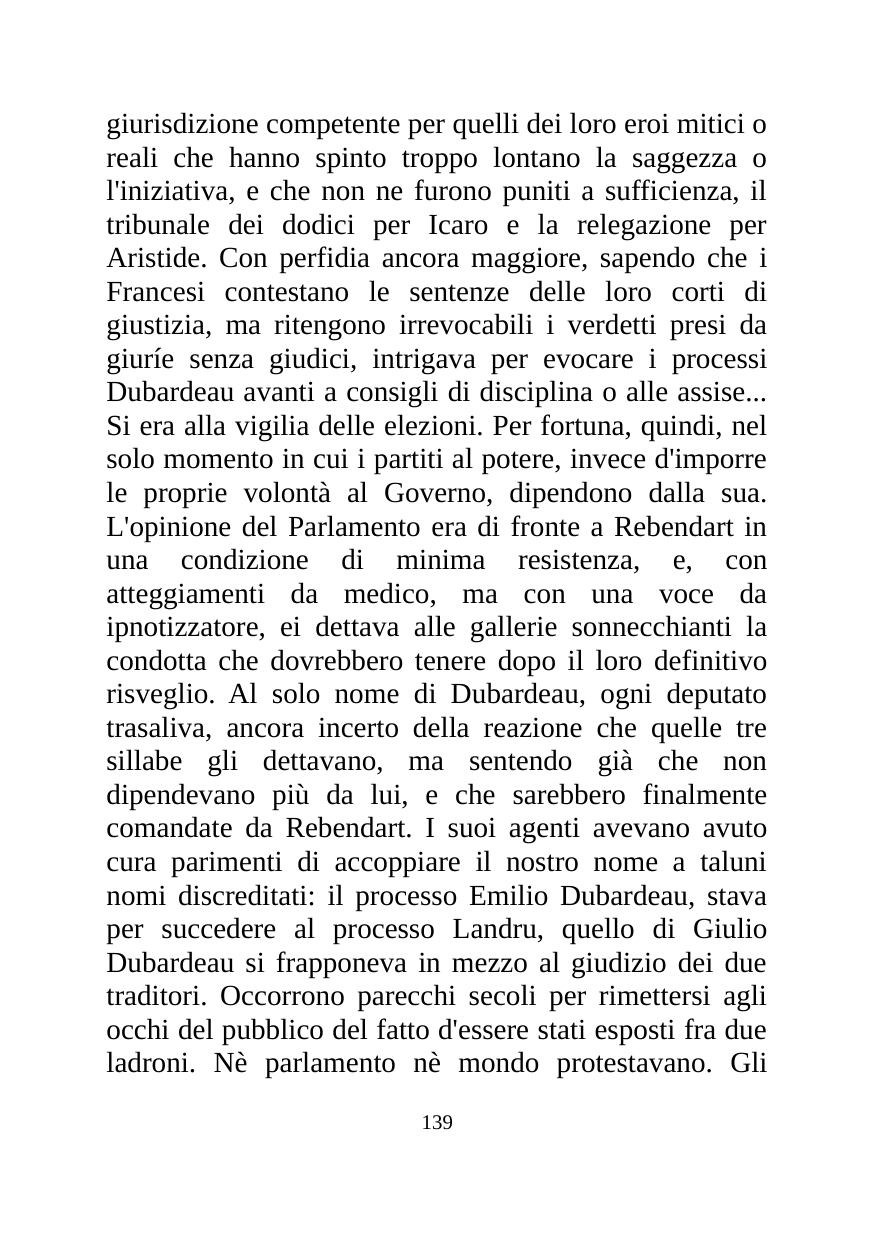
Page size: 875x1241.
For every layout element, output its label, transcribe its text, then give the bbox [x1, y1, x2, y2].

text giurisdizione competente per quelli dei loro eroi mitici o reali che hanno spinto troppo lontano la saggezza o l'iniziativa, e che non ne furono puniti a sufficienza, il tribunale dei dodici per Icaro e la relegazione per Aristide. Con perfidia ancora maggiore, sapendo che i Francesi contestano le sentenze delle loro corti di giustizia, ma ritengono irrevocabili i verdetti presi da giuríe senza giudici, intrigava per evocare i processi Dubardeau avanti a consigli di disciplina o alle assise... Si era alla vigilia delle elezioni. Per fortuna, quindi, nel solo momento in cui i partiti al potere, invece d'imporre le proprie volontà al Governo, dipendono dalla sua. L'opinione del Parlamento era di fronte a Rebendart in una condizione di minima resistenza, e, con atteggiamenti da medico, ma con una voce da ipnotizzatore, ei dettava alle gallerie sonnecchianti la condotta che dovrebbero tenere dopo il loro definitivo risveglio. Al solo nome di Dubardeau, ogni deputato trasaliva, ancora incerto della reazione che quelle tre sillabe gli dettavano, ma sentendo già che non dipendevano più da lui, e che sarebbero finalmente comandate da Rebendart. I suoi agenti avevano avuto cura parimenti di accoppiare il nostro nome a taluni nomi discreditati: il processo Emilio Dubardeau, stava per succedere al processo Landru, quello di Giulio Dubardeau si frapponeva in mezzo al giudizio dei due traditori. Occorrono parecchi secoli per rimettersi agli occhi del pubblico del fatto d'essere stati esposti fra due ladroni. Nè parlamento nè mondo protestavano. Gli [106, 106, 768, 1079]
